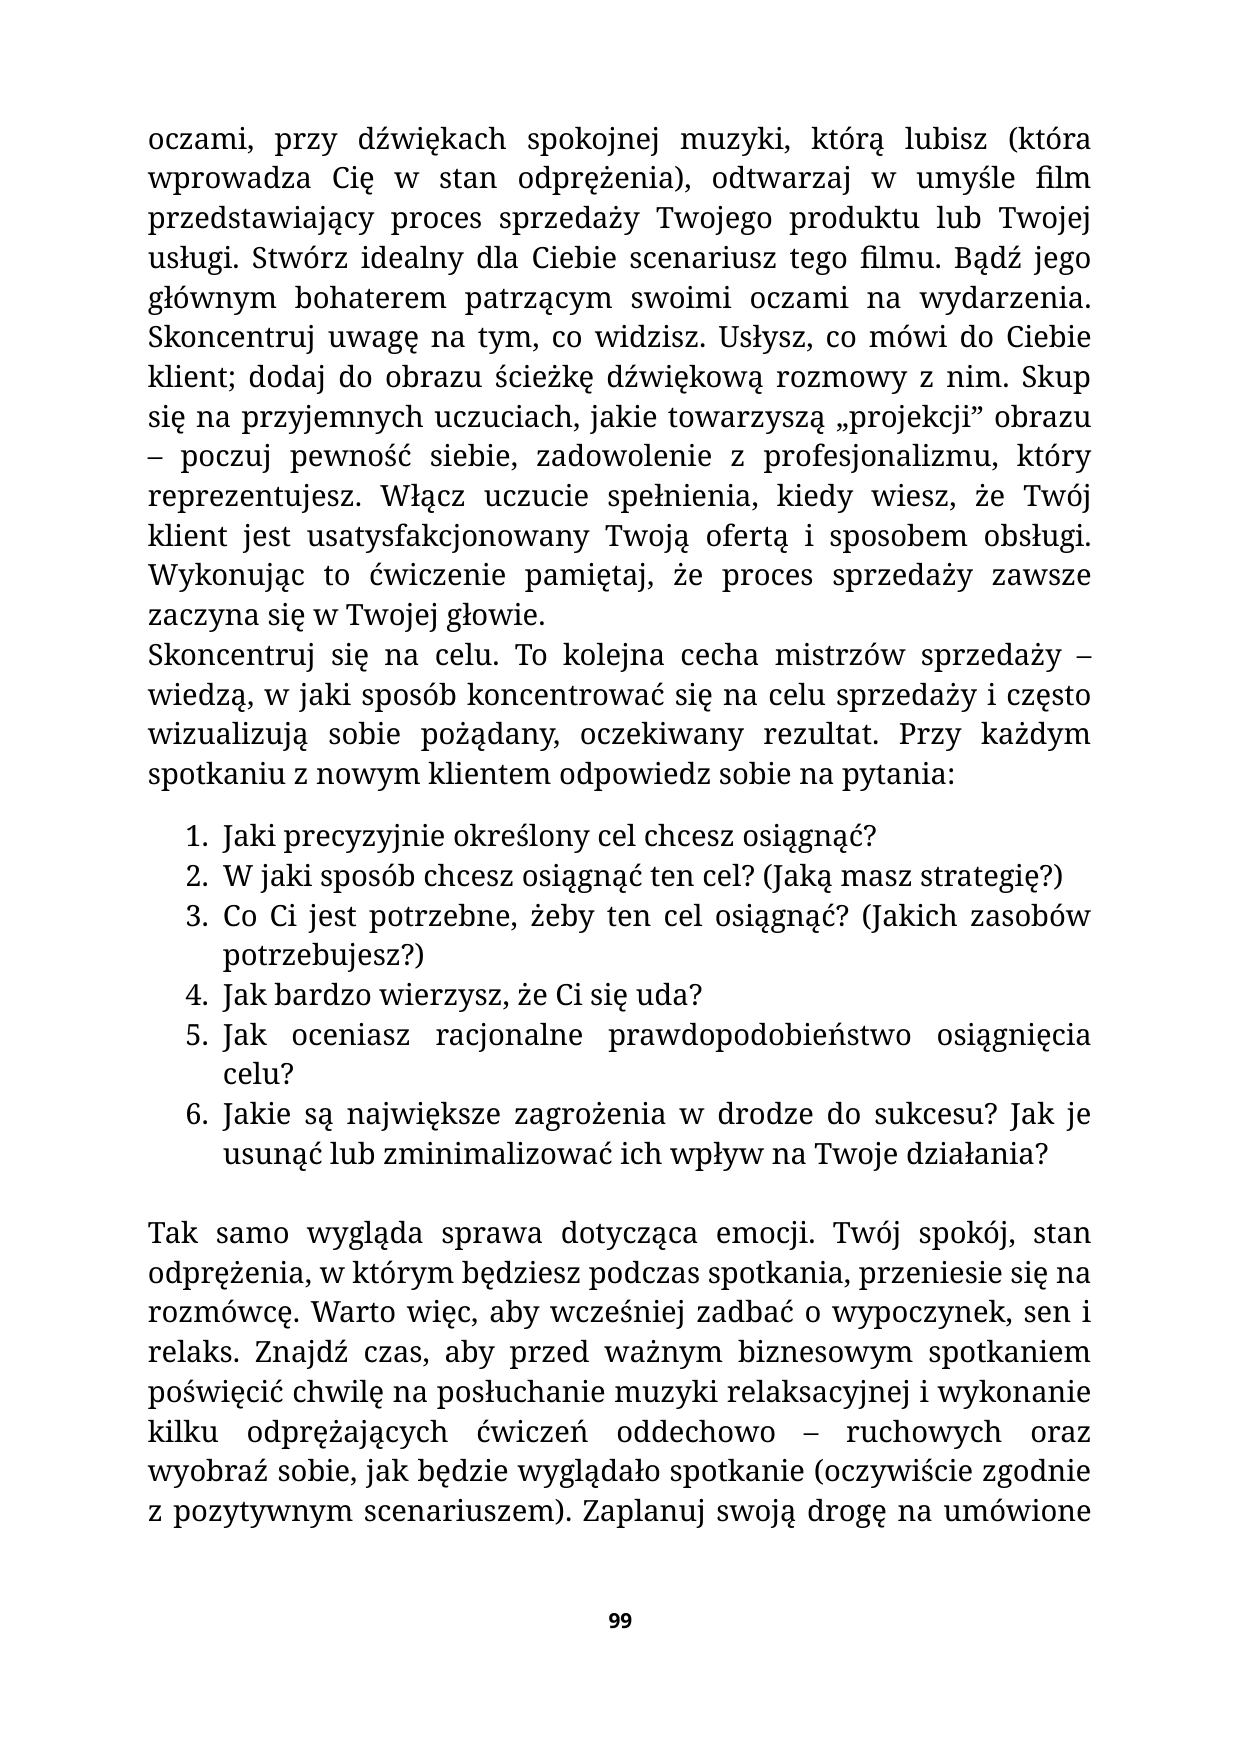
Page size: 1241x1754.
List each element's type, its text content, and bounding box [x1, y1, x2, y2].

list Jaki precyzyjnie określony cel chcesz osiągnąć? [185, 816, 1093, 855]
text Tak samo wygląda sprawa dotycząca emocji. Twój spokój, stan odprężenia, w którym będziesz podczas spotkania, przeniesie się na rozmówcę. Warto więc, aby wcześniej zadbać o wypoczynek, sen i relaks. Znajdź czas, aby przed ważnym biznesowym spotkaniem poświęcić chwilę na posłuchanie muzyki relaksacyjnej i wykonanie kilku odprężających ćwiczeń oddechowo – ruchowych oraz wyobraź sobie, jak będzie wyglądało spotkanie (oczywiście zgodnie z pozytywnym scenariuszem). Zaplanuj swoją drogę na umówione [148, 1212, 1093, 1530]
list Jak oceniasz racjonalne prawdopodobieństwo osiągnięcia celu? [185, 1014, 1093, 1093]
list Jakie są największe zagrożenia w drodze do sukcesu? Jak je usunąć lub zminimalizować ich wpływ na Twoje działania? [185, 1093, 1093, 1173]
text oczami, przy dźwiękach spokojnej muzyki, którą lubisz (która wprowadza Cię w stan odprężenia), odtwarzaj w umyśle film przedstawiający proces sprzedaży Twojego produktu lub Twojej usługi. Stwórz idealny dla Ciebie scenariusz tego filmu. Bądź jego głównym bohaterem patrzącym swoimi oczami na wydarzenia. Skoncentruj uwagę na tym, co widzisz. Usłysz, co mówi do Ciebie klient; dodaj do obrazu ścieżkę dźwiękową rozmowy z nim. Skup się na przyjemnych uczuciach, jakie towarzyszą „projekcji” obrazu – poczuj pewność siebie, zadowolenie z profesjonalizmu, który reprezentujesz. Włącz uczucie spełnienia, kiedy wiesz, że Twój klient jest usatysfakcjonowany Twoją ofertą i sposobem obsługi. Wykonując to ćwiczenie pamiętaj, że proces sprzedaży zawsze zaczyna się w Twojej głowie. [148, 118, 1093, 634]
list Co Ci jest potrzebne, żeby ten cel osiągnąć? (Jakich zasobów potrzebujesz?) [185, 895, 1093, 974]
list Jak bardzo wierzysz, że Ci się uda? [185, 974, 1093, 1014]
text Skoncentruj się na celu. To kolejna cecha mistrzów sprzedaży – wiedzą, w jaki sposób koncentrować się na celu sprzedaży i często wizualizują sobie pożądany, oczekiwany rezultat. Przy każdym spotkaniu z nowym klientem odpowiedz sobie na pytania: [148, 634, 1093, 793]
list W jaki sposób chcesz osiągnąć ten cel? (Jaką masz strategię?) [185, 855, 1093, 895]
